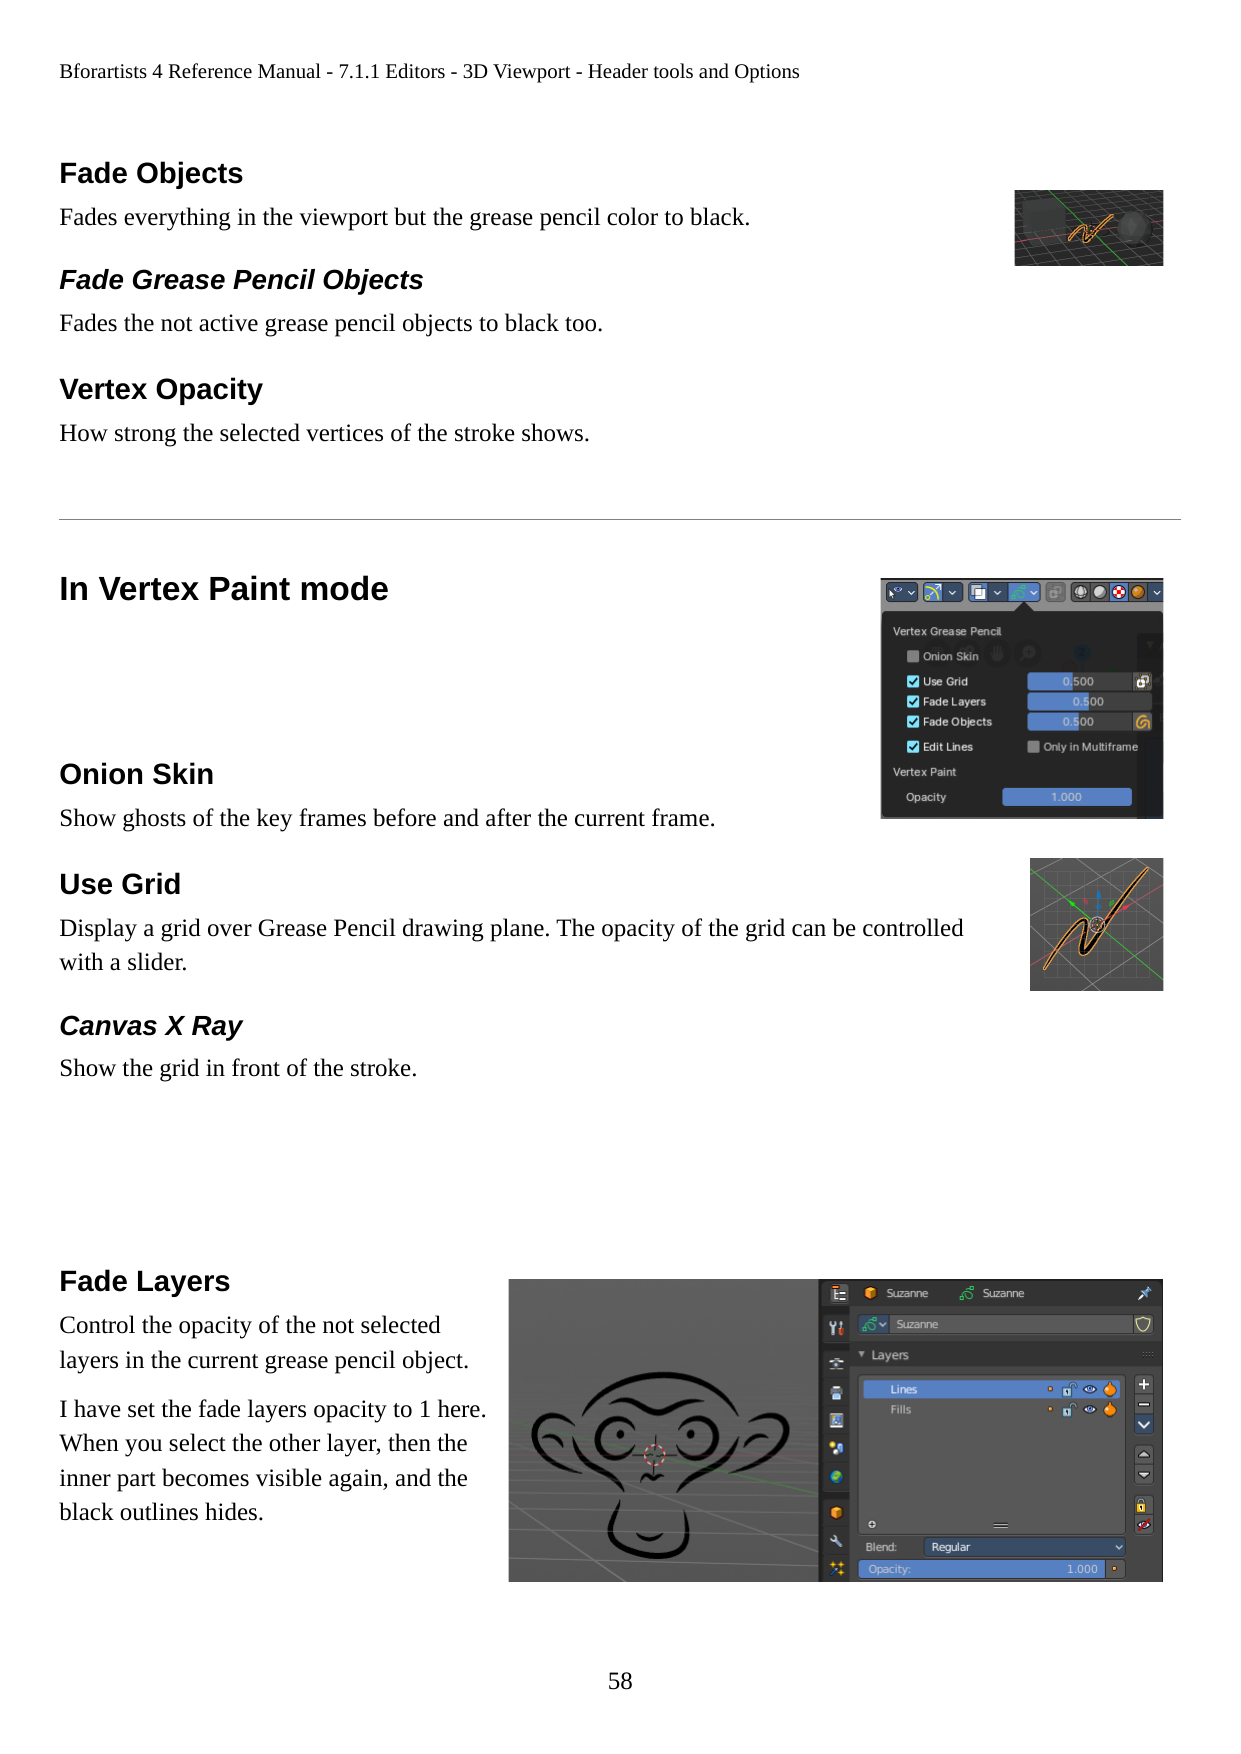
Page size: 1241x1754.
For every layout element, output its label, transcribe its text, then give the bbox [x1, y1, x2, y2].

text Show the grid in front of the stroke. [59, 1053, 1181, 1082]
text Fades the not active grease pencil objects to black too. [59, 308, 1181, 337]
text Show ghosts of the key frames before and after the current frame. [59, 803, 1181, 832]
subtitle [1164, 867, 1181, 901]
picture [508, 1279, 1164, 1582]
subtitle Use Grid [59, 867, 1030, 901]
subtitle Vertex Opacity [59, 372, 1181, 406]
text I have set the fade layers opacity to 1 here. When you select the other layer, then the inner part becomes visible again, and the black outlines hides. [59, 1394, 508, 1526]
subtitle Onion Skin [59, 757, 880, 791]
picture [1014, 190, 1164, 266]
text Display a grid over Grease Pencil drawing plane. The opacity of the grid can be controlled with a slider. [59, 913, 1030, 976]
subtitle Fade Grease Pencil Objects [59, 264, 1181, 296]
picture [880, 578, 1164, 819]
subtitle Fade Layers [59, 1264, 1181, 1298]
text Control the opacity of the not selected layers in the current grease pencil object. [59, 1311, 508, 1374]
subtitle In Vertex Paint mode [59, 569, 1181, 608]
picture [1030, 858, 1164, 991]
subtitle [1164, 757, 1181, 791]
subtitle Fade Objects [59, 156, 1181, 190]
text Fades everything in the viewport but the grease pencil color to black. [59, 202, 1014, 231]
text How strong the selected vertices of the stroke shows. [59, 418, 1181, 447]
subtitle Canvas X Ray [59, 1009, 1181, 1041]
